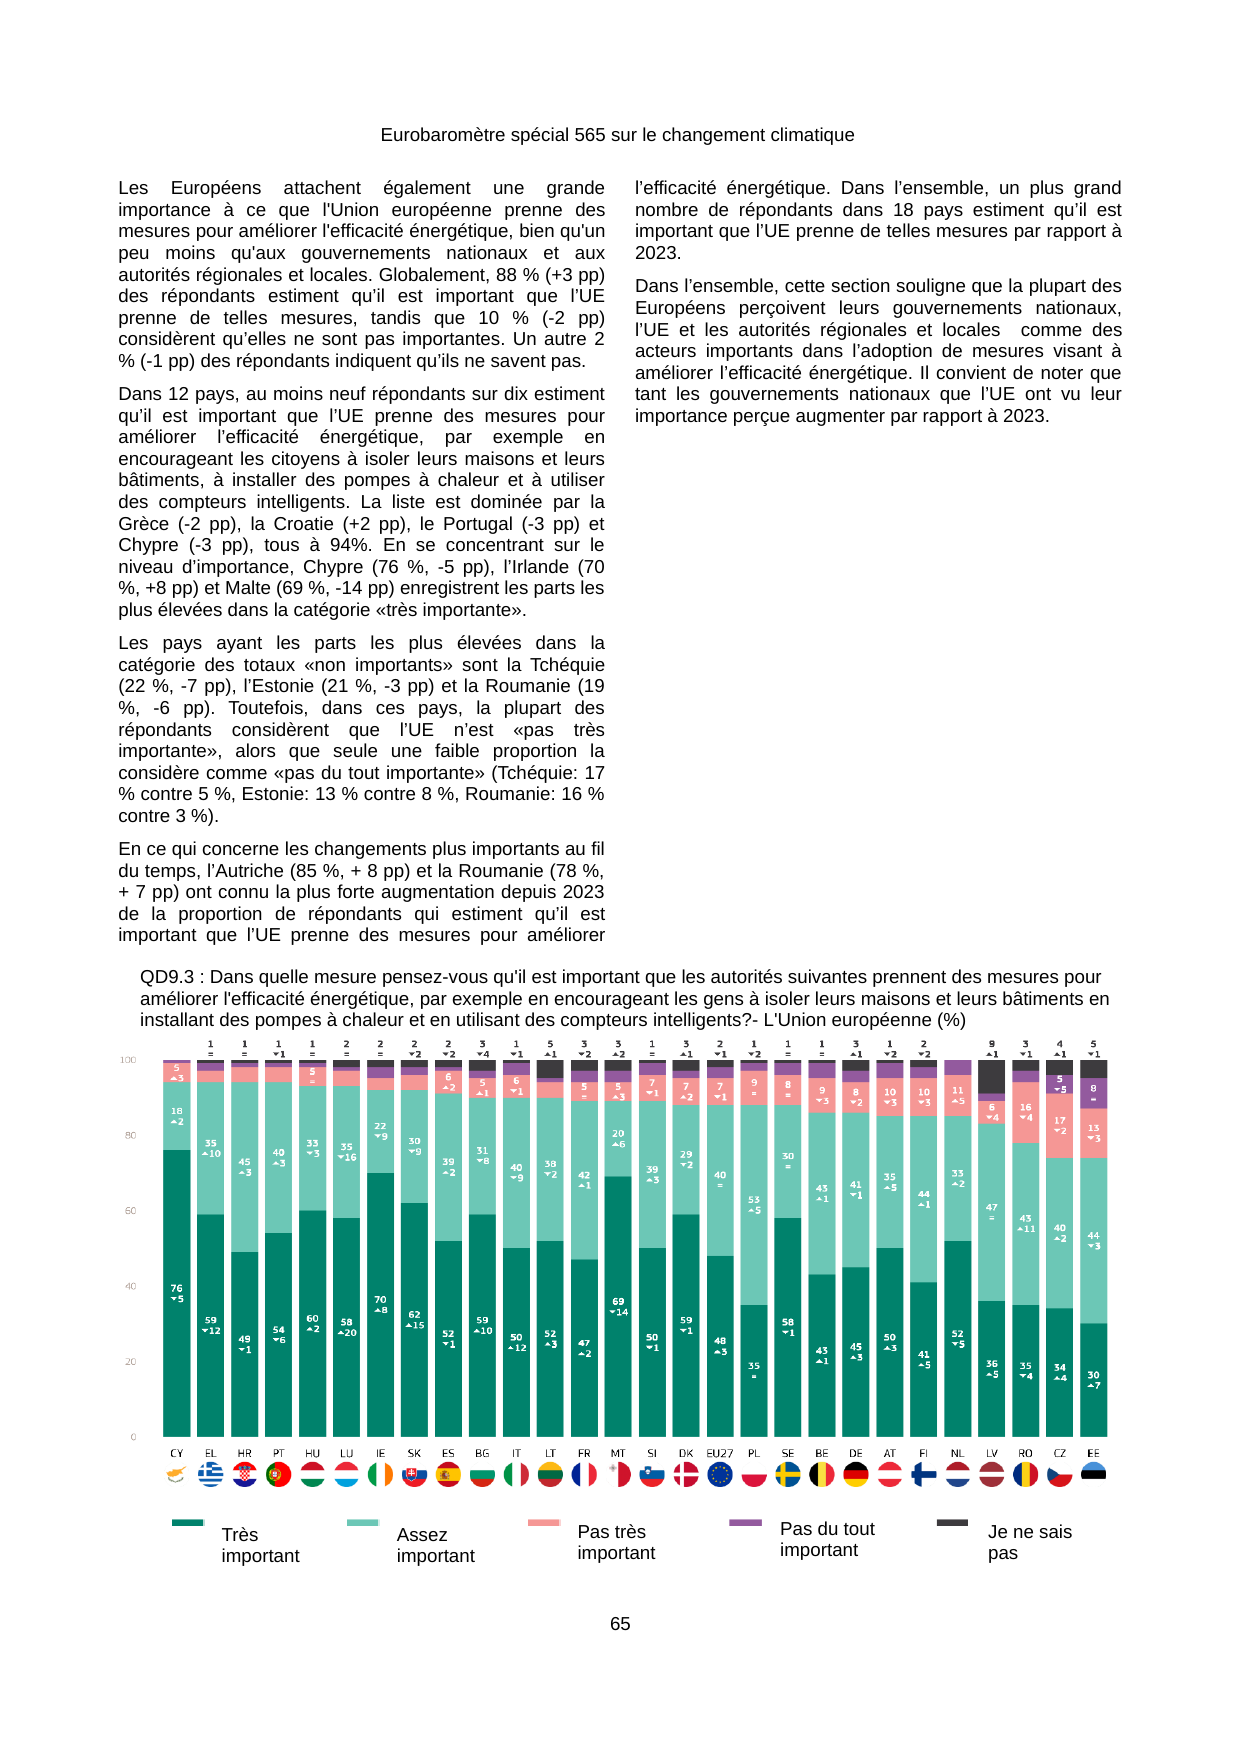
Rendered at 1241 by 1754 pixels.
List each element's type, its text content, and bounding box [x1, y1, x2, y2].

text Dans l’ensemble, cette section souligne que la plupart des Européens perçoivent leurs gouvernements nationaux, l’UE et les autorités régionales et locales comme des acteurs importants dans l’adoption de mesures visant à améliorer l’efficacité énergétique. Il convient de noter que tant les gouvernements nationaux que l’UE ont vu leur importance perçue augmenter par rapport à 2023. [635, 275, 1122, 426]
text En ce qui concerne les changements plus importants au fil du temps, l’Autriche (85 %, + 8 pp) et la Roumanie (78 %, + 7 pp) ont connu la plus forte augmentation depuis 2023 de la proportion de répondants qui estiment qu’il est important que l’UE prenne des mesures pour améliorer [118, 838, 605, 946]
picture [166, 1517, 974, 1528]
picture [113, 1035, 1118, 1497]
text Dans 12 pays, au moins neuf répondants sur dix estiment qu’il est important que l’UE prenne des mesures pour améliorer l’efficacité énergétique, par exemple en encourageant les citoyens à isoler leurs maisons et leurs bâtiments, à installer des pompes à chaleur et à utiliser des compteurs intelligents. La liste est dominée par la Grèce (-2 pp), la Croatie (+2 pp), le Portugal (-3 pp) et Chypre (-3 pp), tous à 94%. En se concentrant sur le niveau d’importance, Chypre (76 %, -5 pp), l’Irlande (70 %, +8 pp) et Malte (69 %, -14 pp) enregistrent les parts les plus élevées dans la catégorie «très importante». [118, 383, 605, 620]
text Les Européens attachent également une grande importance à ce que l'Union européenne prenne des mesures pour améliorer l'efficacité énergétique, bien qu'un peu moins qu'aux gouvernements nationaux et aux autorités régionales et locales. Globalement, 88 % (+3 pp) des répondants estiment qu’il est important que l’UE prenne de telles mesures, tandis que 10 % (-2 pp) considèrent qu’elles ne sont pas importantes. Un autre 2 % (-1 pp) des répondants indiquent qu’ils ne savent pas. [118, 177, 605, 371]
text l’efficacité énergétique. Dans l’ensemble, un plus grand nombre de répondants dans 18 pays estiment qu’il est important que l’UE prenne de telles mesures par rapport à 2023. [635, 177, 1122, 263]
text Les pays ayant les parts les plus élevées dans la catégorie des totaux «non importants» sont la Tchéquie (22 %, -7 pp), l’Estonie (21 %, -3 pp) et la Roumanie (19 %, -6 pp). Toutefois, dans ces pays, la plupart des répondants considèrent que l’UE n’est «pas très importante», alors que seule une faible proportion la considère comme «pas du tout importante» (Tchéquie: 17 % contre 5 %, Estonie: 13 % contre 8 %, Roumanie: 16 % contre 3 %). [118, 632, 605, 826]
